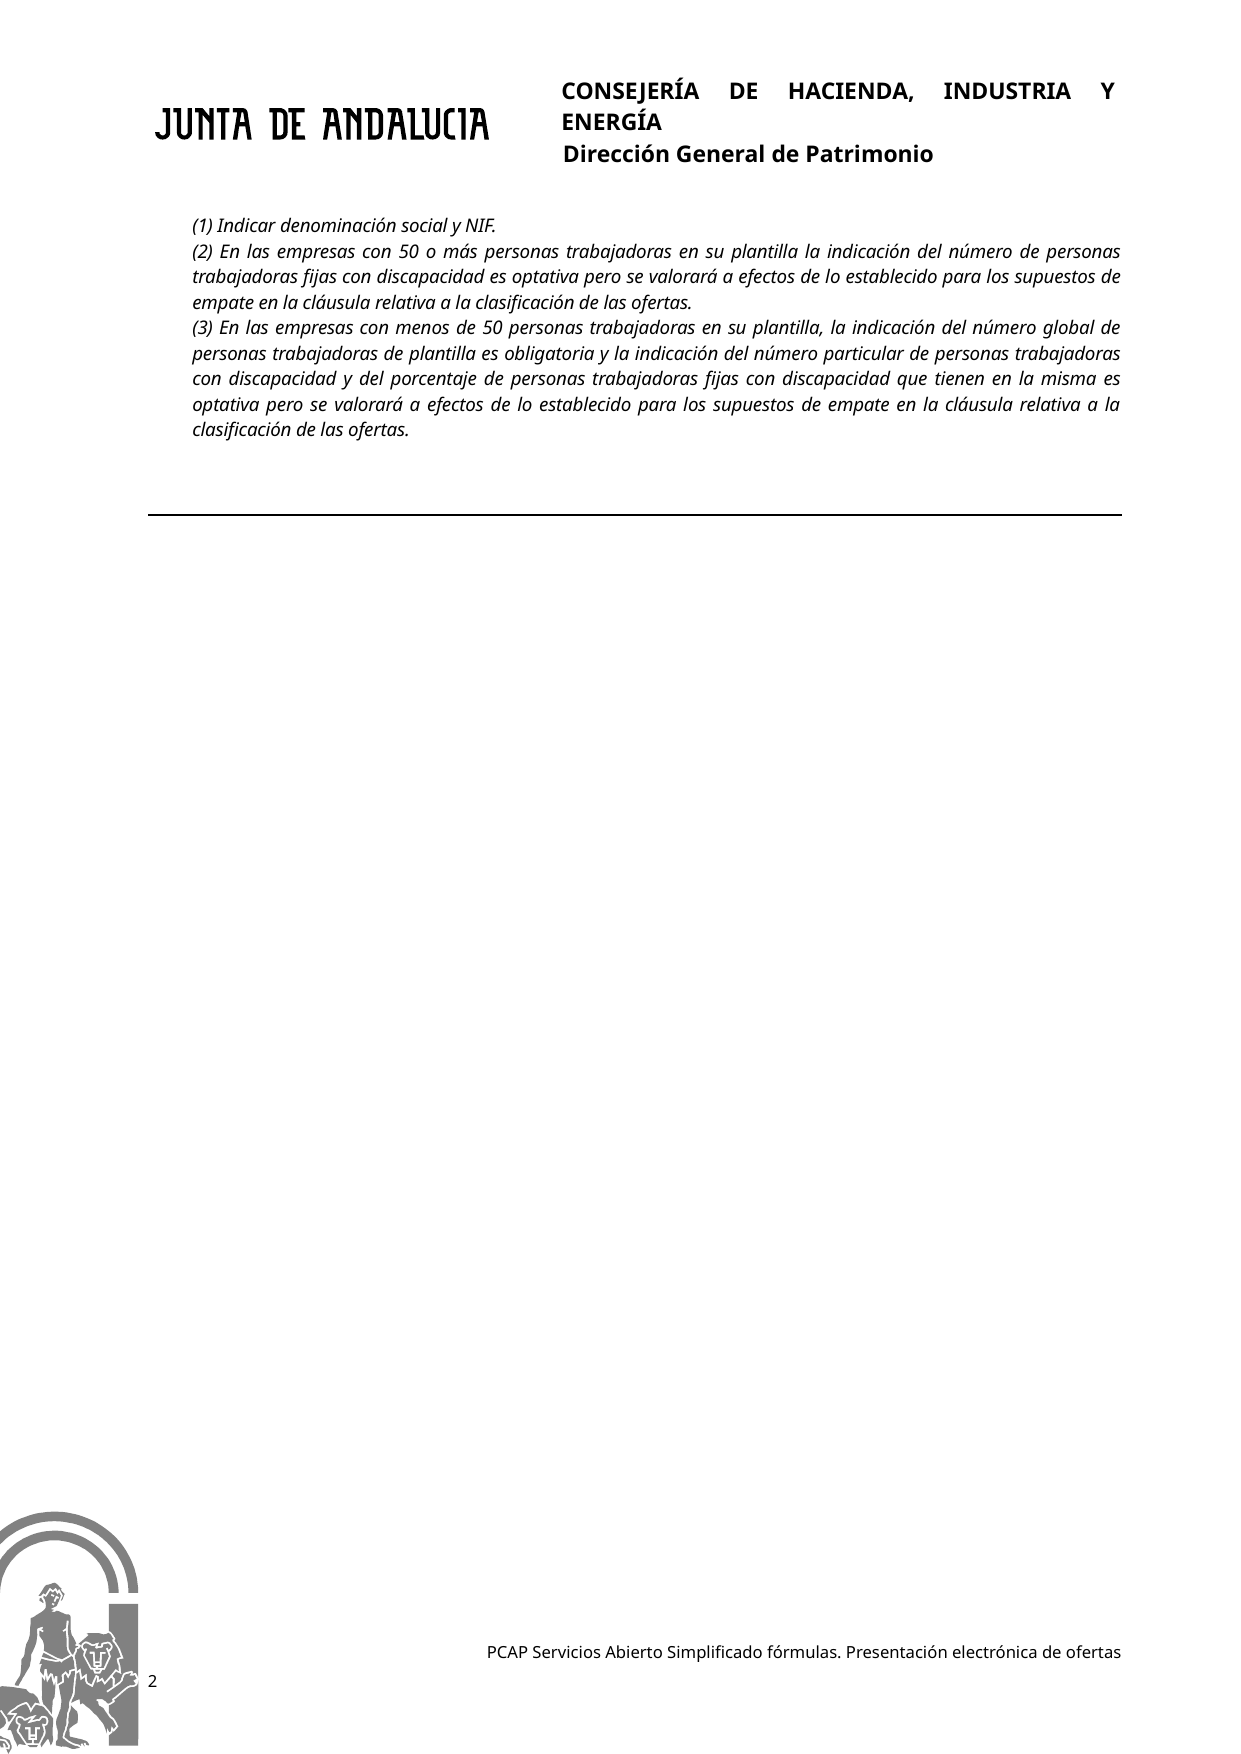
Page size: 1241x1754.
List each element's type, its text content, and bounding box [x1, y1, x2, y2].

text (1) Indicar denominación social y NIF. [192, 212, 1122, 238]
text (3) En las empresas con menos de 50 personas trabajadoras en su plantilla, la indicación del número global de personas trabajadoras de plantilla es obligatoria y la indicación del número particular de personas trabajadoras con discapacidad y del porcentaje de personas trabajadoras fijas con discapacidad que tienen en la misma es optativa pero se valorará a efectos de lo establecido para los supuestos de empate en la cláusula relativa a la clasificación de las ofertas. [192, 314, 1122, 442]
text (2) En las empresas con 50 o más personas trabajadoras en su plantilla la indicación del número de personas trabajadoras fijas con discapacidad es optativa pero se valorará a efectos de lo establecido para los supuestos de empate en la cláusula relativa a la clasificación de las ofertas. [192, 238, 1122, 314]
